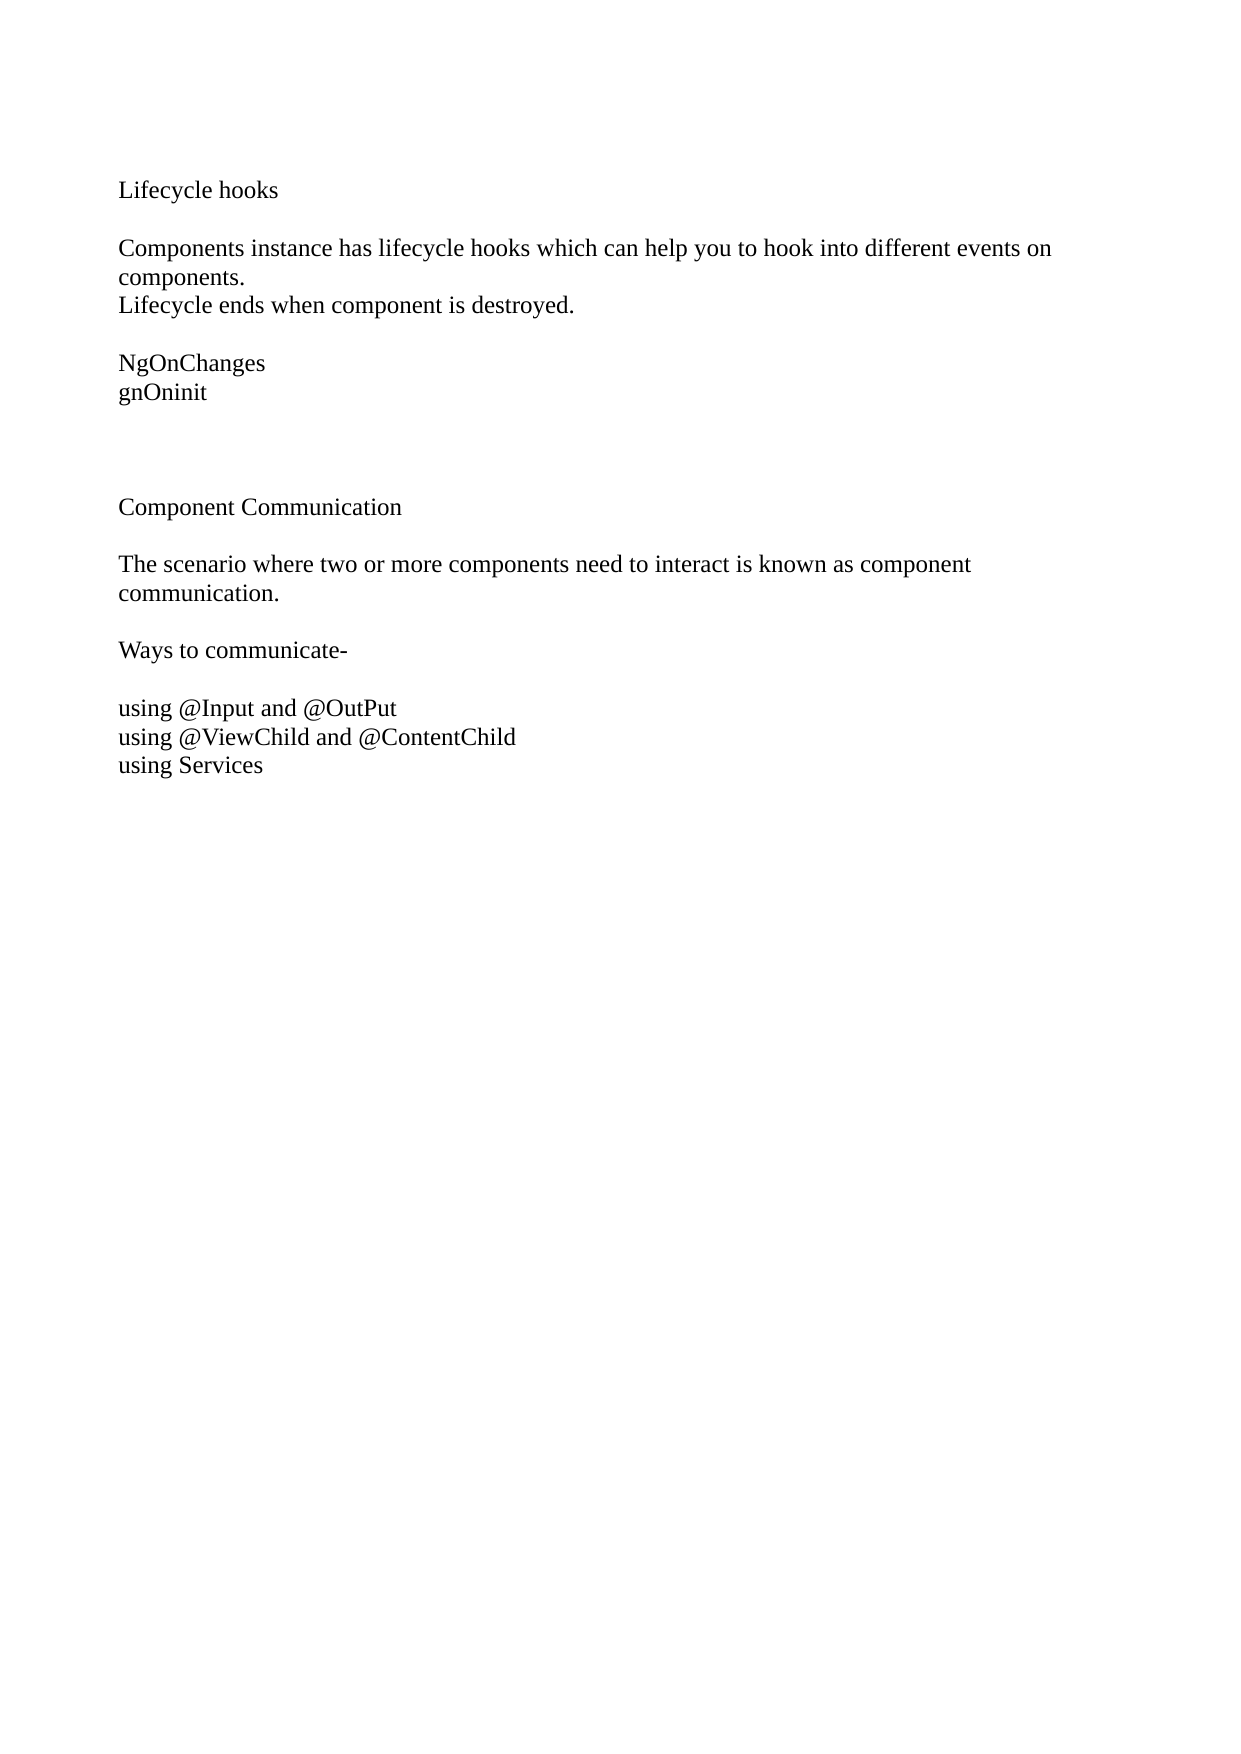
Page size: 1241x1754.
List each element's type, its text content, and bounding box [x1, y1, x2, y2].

text using @Input and @OutPut [118, 693, 1122, 722]
text Lifecycle ends when component is destroyed. [118, 291, 1122, 319]
text Component Communication [118, 492, 1122, 521]
text Lifecycle hooks [118, 176, 1122, 204]
text gnOninit [118, 377, 1122, 406]
text NgOnChanges [118, 348, 1122, 377]
text using @ViewChild and @ContentChild [118, 722, 1122, 751]
text Components instance has lifecycle hooks which can help you to hook into different events on components. [118, 233, 1122, 291]
text Ways to communicate- [118, 636, 1122, 664]
text The scenario where two or more components need to interact is known as component communication. [118, 549, 1122, 607]
text using Services [118, 751, 1122, 779]
